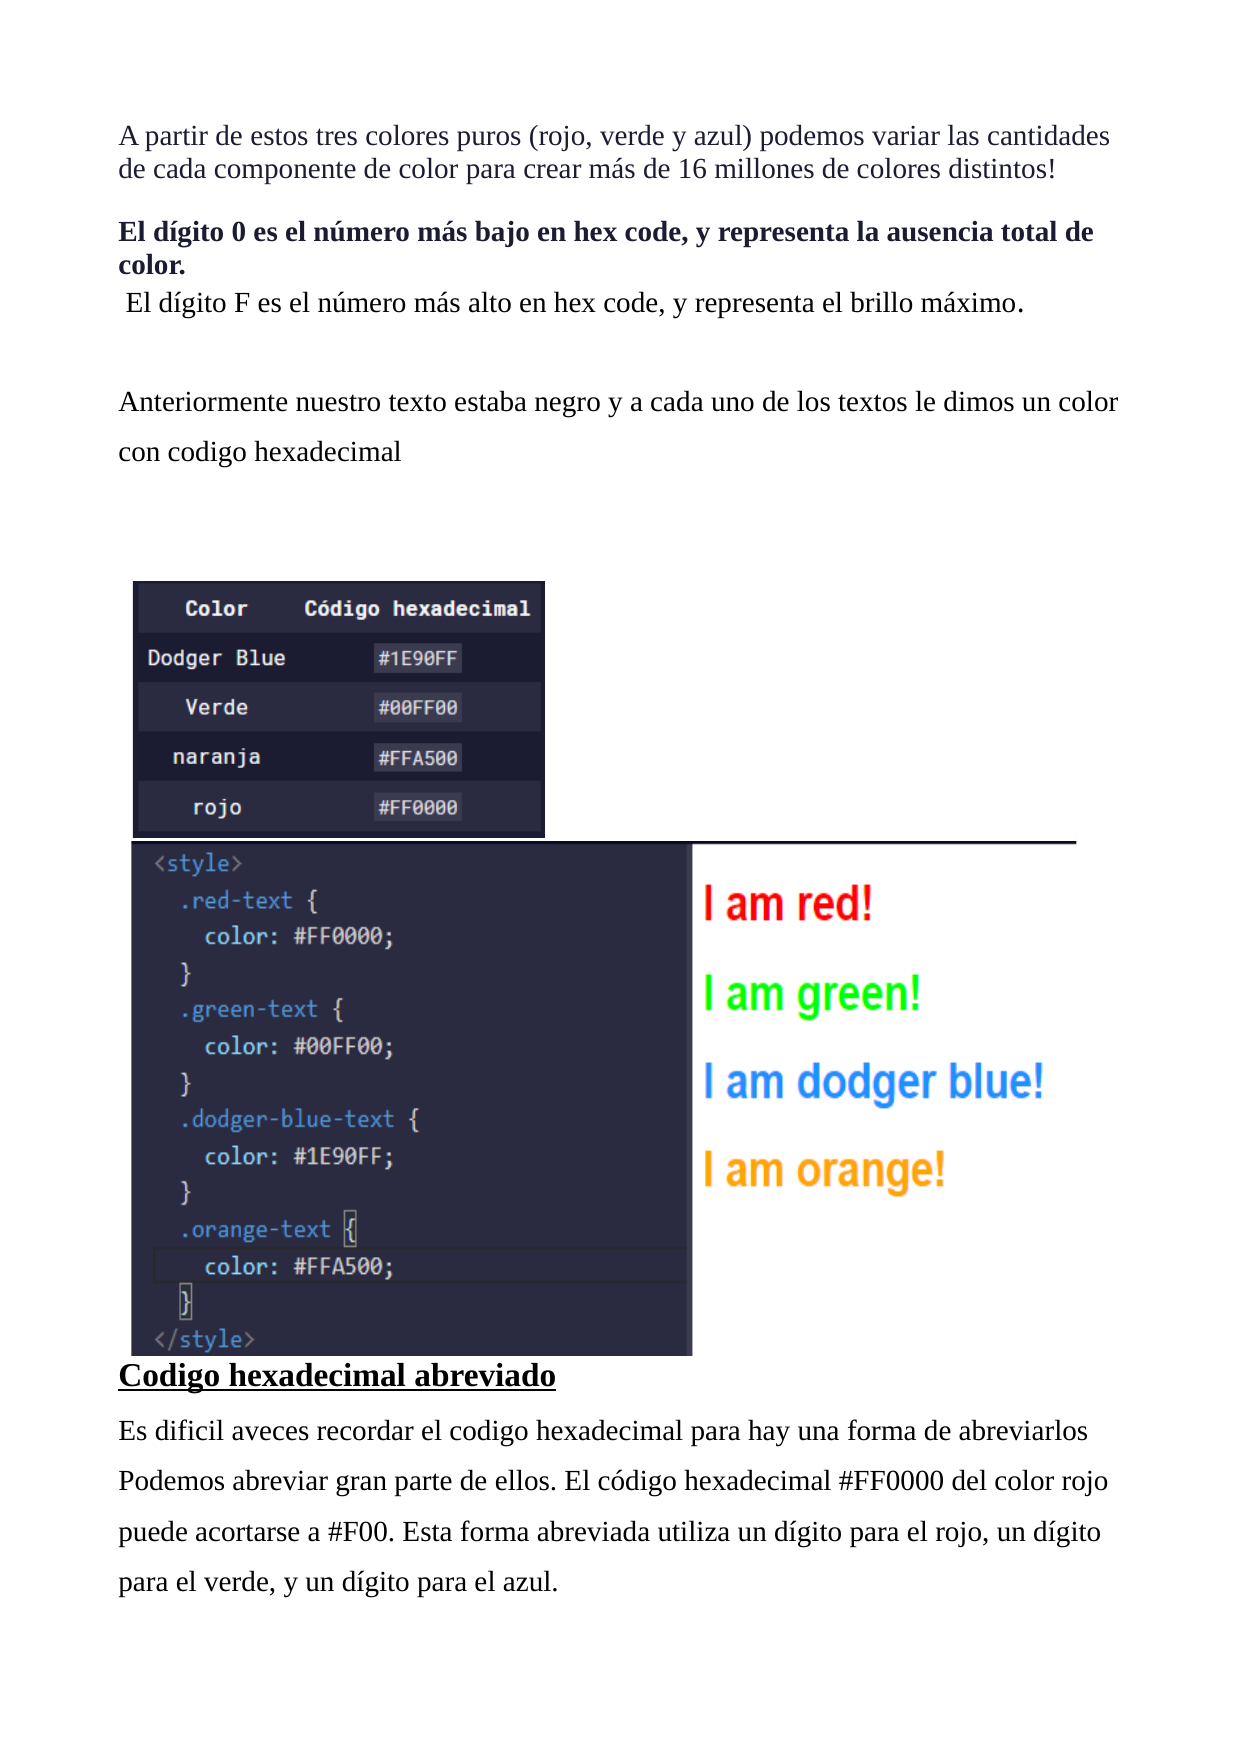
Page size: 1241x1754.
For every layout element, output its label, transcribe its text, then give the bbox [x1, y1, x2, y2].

text Codigo hexadecimal abreviado [118, 930, 1122, 1394]
text Es dificil aveces recordar el codigo hexadecimal para hay una forma de abreviarlos [118, 1413, 1122, 1447]
text A partir de estos tres colores puros (rojo, verde y azul) podemos variar las cantidades de cada componente de color para crear más de 16 millones de colores distintos! [118, 118, 1122, 185]
text El dígito 0 es el número más bajo en hex code, y representa la ausencia total de color. [118, 214, 1122, 281]
text El dígito F es el número más alto en hex code, y representa el brillo máximo. [118, 281, 1122, 321]
text Anteriormente nuestro texto estaba negro y a cada uno de los textos le dimos un color [118, 384, 1122, 417]
text Podemos abreviar gran parte de ellos. El código hexadecimal #FF0000 del color rojo puede acortarse a #F00. Esta forma abreviada utiliza un dígito para el rojo, un dígito para el verde, y un dígito para el azul. [118, 1463, 1122, 1597]
text con codigo hexadecimal [118, 434, 1122, 467]
